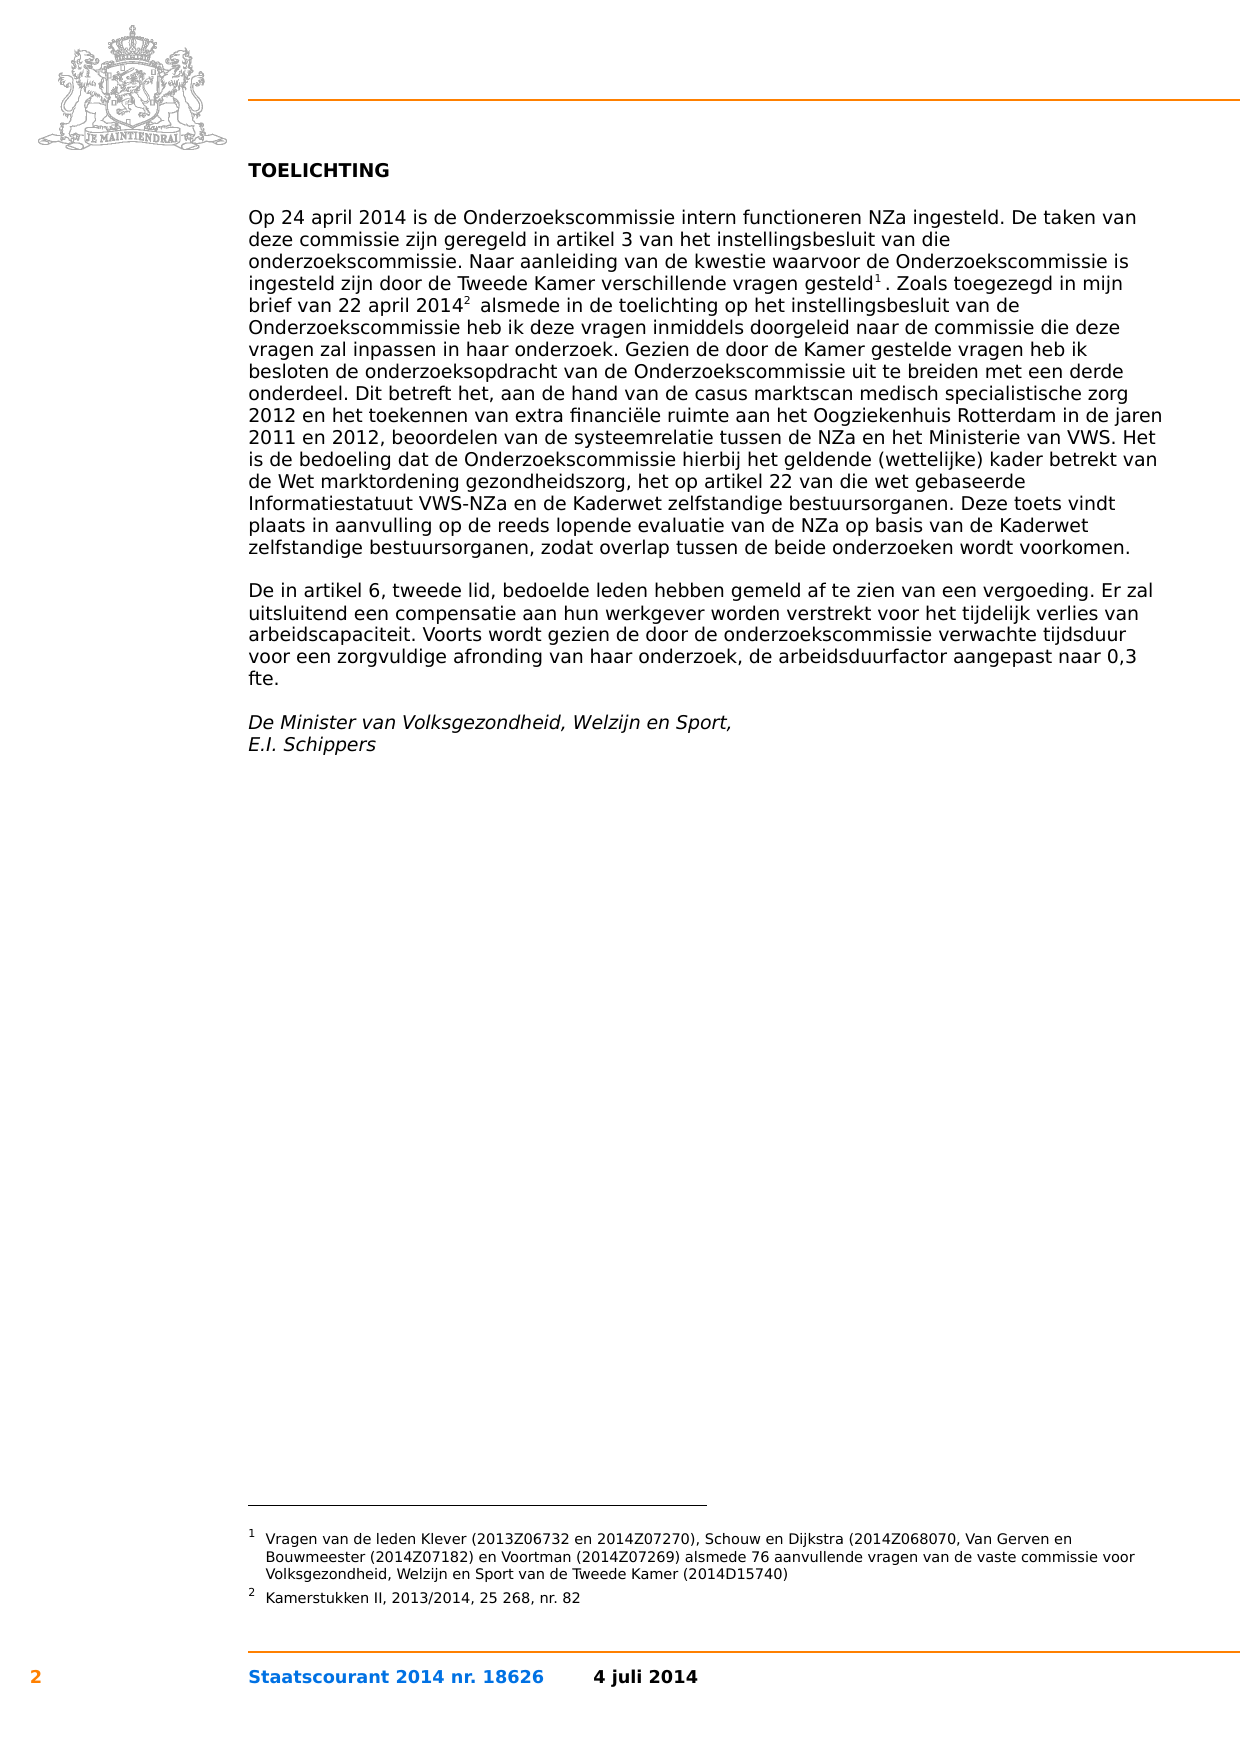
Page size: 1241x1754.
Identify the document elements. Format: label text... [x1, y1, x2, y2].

text De Minister van Volksgezondheid, Welzijn en Sport, E.I. Schippers [248, 712, 1163, 756]
subtitle TOELICHTING [248, 160, 1163, 182]
text Op 24 april 2014 is de Onderzoekscommissie intern functioneren NZa ingesteld. De taken van deze commissie zijn geregeld in artikel 3 van het instellingsbesluit van die onderzoekscommissie. Naar aanleiding van de kwestie waarvoor de Onderzoekscommissie is ingesteld zijn door de Tweede Kamer verschillende vragen gesteld. Zoals toegezegd in mijn brief van 22 april 2014 alsmede in de toelichting op het instellingsbesluit van de Onderzoekscommissie heb ik deze vragen inmiddels doorgeleid naar de commissie die deze vragen zal inpassen in haar onderzoek. Gezien de door de Kamer gestelde vragen heb ik besloten de onderzoeksopdracht van de Onderzoekscommissie uit te breiden met een derde onderdeel. Dit betreft het, aan de hand van de casus marktscan medisch specialistische zorg 2012 en het toekennen van extra financiële ruimte aan het Oogziekenhuis Rotterdam in de jaren 2011 en 2012, beoordelen van de systeemrelatie tussen de NZa en het Ministerie van VWS. Het is de bedoeling dat de Onderzoekscommissie hierbij het geldende (wettelijke) kader betrekt van de Wet marktordening gezondheidszorg, het op artikel 22 van die wet gebaseerde Informatiestatuut VWS-NZa en de Kaderwet zelfstandige bestuursorganen. Deze toets vindt plaats in aanvulling op de reeds lopende evaluatie van de NZa op basis van de Kaderwet zelfstandige bestuursorganen, zodat overlap tussen de beide onderzoeken wordt voorkomen. [248, 207, 1163, 558]
text Kamerstukken II, 2013/2014, 25 268, nr. 82 [248, 1586, 1163, 1608]
picture [38, 25, 227, 150]
text Vragen van de leden Klever (2013Z06732 en 2014Z07270), Schouw en Dijkstra (2014Z068070, Van Gerven en Bouwmeester (2014Z07182) en Voortman (2014Z07269) alsmede 76 aanvullende vragen van de vaste commissie voor Volksgezondheid, Welzijn en Sport van de Tweede Kamer (2014D15740) [248, 1527, 1163, 1583]
text De in artikel 6, tweede lid, bedoelde leden hebben gemeld af te zien van een vergoeding. Er zal uitsluitend een compensatie aan hun werkgever worden verstrekt voor het tijdelijk verlies van arbeidscapaciteit. Voorts wordt gezien de door de onderzoekscommissie verwachte tijdsduur voor een zorgvuldige afronding van haar onderzoek, de arbeidsduurfactor aangepast naar 0,3 fte. [248, 580, 1163, 690]
